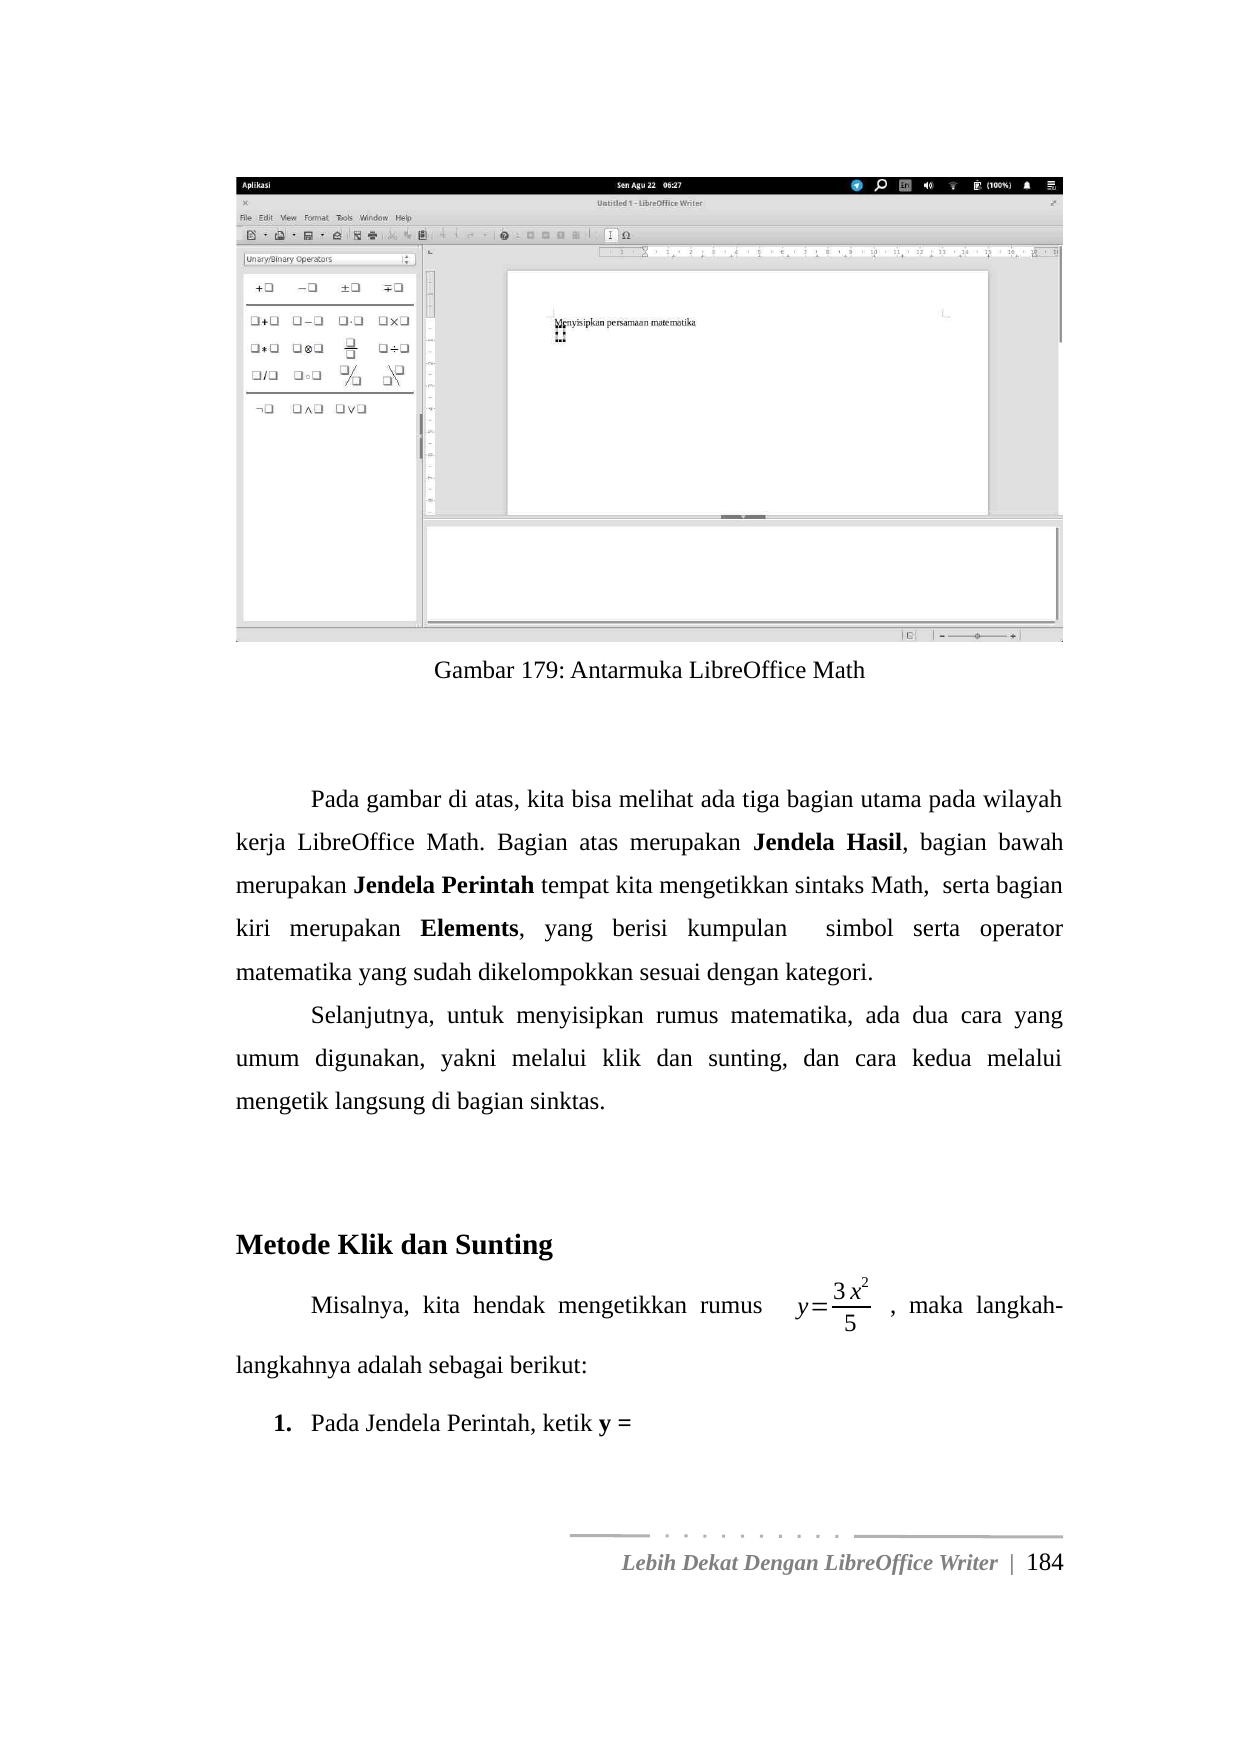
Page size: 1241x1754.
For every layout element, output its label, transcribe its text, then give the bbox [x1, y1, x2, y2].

text Pada gambar di atas, kita bisa melihat ada tiga bagian utama pada wilayah kerja LibreOffice Math. Bagian atas merupakan Jendela Hasil, bagian bawah merupakan Jendela Perintah tempat kita mengetikkan sintaks Math, serta bagian kiri merupakan Elements, yang berisi kumpulan simbol serta operator matematika yang sudah dikelompokkan sesuai dengan kategori. [236, 784, 1063, 985]
text Selanjutnya, untuk menyisipkan rumus matematika, ada dua cara yang umum digunakan, yakni melalui klik dan sunting, dan cara kedua melalui mengetik langsung di bagian sinktas. [236, 1000, 1063, 1115]
text Gambar 179: Antarmuka LibreOffice Math [236, 655, 1063, 683]
subtitle Metode Klik dan Sunting [236, 1227, 1063, 1261]
list Pada Jendela Perintah, ketik y = [273, 1408, 1063, 1437]
text Misalnya, kita hendak mengetikkan rumus , maka langkah-langkahnya adalah sebagai berikut: [236, 1273, 1063, 1379]
picture [236, 177, 1063, 642]
